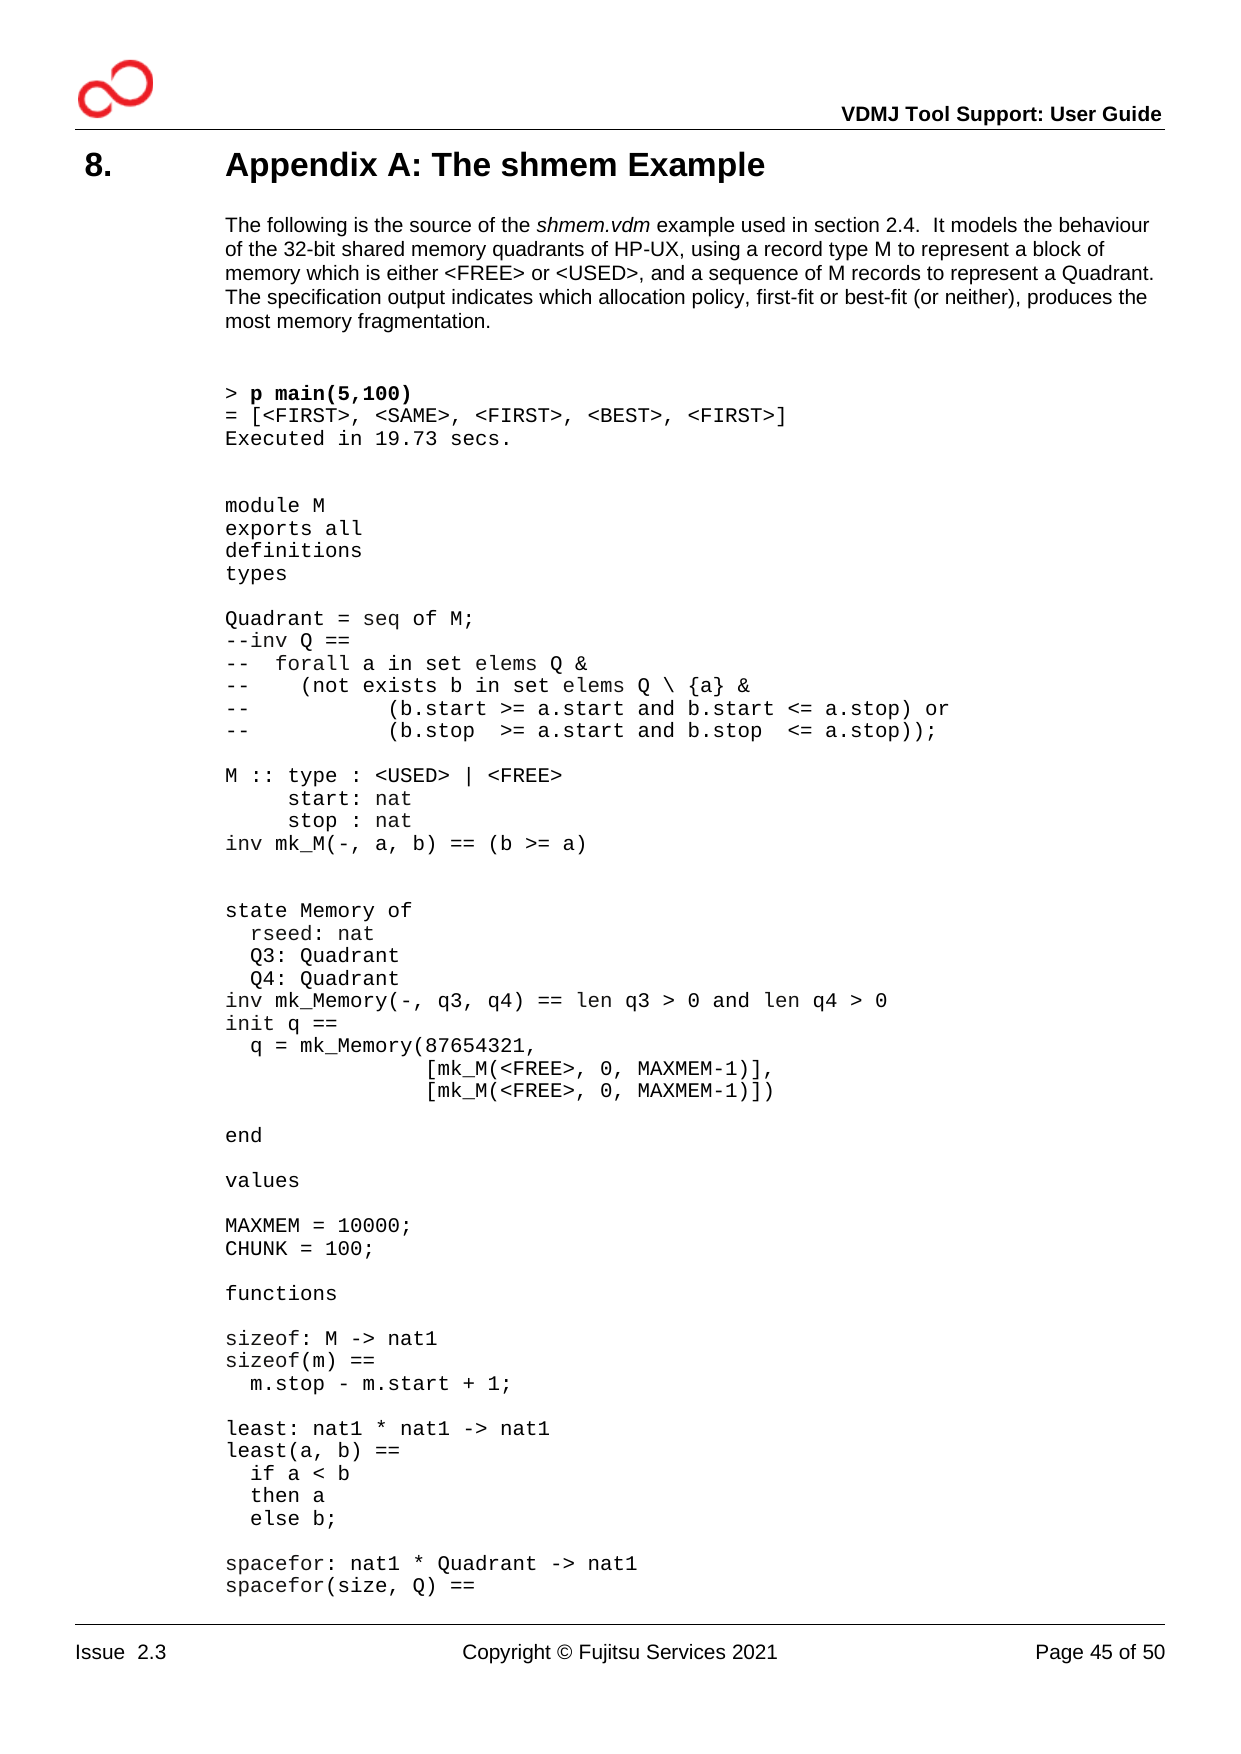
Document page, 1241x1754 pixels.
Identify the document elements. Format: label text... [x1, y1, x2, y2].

text -- (b.stop >= a.start and b.stop <= a.stop)); [225, 720, 1165, 742]
text inv mk_Memory(-, q3, q4) == len q3 > 0 and len q4 > 0 [225, 990, 1165, 1012]
text values [225, 1170, 1165, 1192]
text -- (not exists b in set elems Q \ {a} & [225, 675, 1165, 697]
text > p main(5,100) [225, 382, 1165, 405]
text [mk_M(<FREE>, 0, MAXMEM-1)]) [225, 1080, 1165, 1102]
subtitle Appendix A: The shmem Example [75, 145, 1165, 184]
text start: nat [225, 787, 1165, 810]
text module M [225, 495, 1165, 517]
text then a [225, 1485, 1165, 1507]
text [mk_M(<FREE>, 0, MAXMEM-1)], [225, 1057, 1165, 1080]
text MAXMEM = 10000; [225, 1215, 1165, 1237]
text least: nat1 * nat1 -> nat1 [225, 1417, 1165, 1440]
text Q3: Quadrant [225, 945, 1165, 967]
text functions [225, 1282, 1165, 1305]
text init q == [225, 1012, 1165, 1035]
text state Memory of [225, 900, 1165, 922]
text CHUNK = 100; [225, 1237, 1165, 1260]
text --inv Q == [225, 630, 1165, 652]
text if a < b [225, 1462, 1165, 1485]
text Quadrant = seq of M; [225, 607, 1165, 630]
text definitions [225, 540, 1165, 562]
text sizeof(m) == [225, 1350, 1165, 1372]
text stop : nat [225, 810, 1165, 832]
text spacefor: nat1 * Quadrant -> nat1 [225, 1552, 1165, 1575]
text rseed: nat [225, 922, 1165, 945]
text m.stop - m.start + 1; [225, 1372, 1165, 1395]
text Q4: Quadrant [225, 967, 1165, 990]
text end [225, 1125, 1165, 1147]
text The following is the source of the shmem.vdm example used in section 2.4. It models the behaviour of the 32-bit shared memory quadrants of HP-UX, using a record type M to represent a block of memory which is either <FREE> or <USED>, and a sequence of M records to represent a Quadrant. The specification output indicates which allocation policy, first-fit or best-fit (or neither), produces the most memory fragmentation. [225, 214, 1165, 333]
text else b; [225, 1507, 1165, 1530]
text -- (b.start >= a.start and b.start <= a.stop) or [225, 697, 1165, 720]
text -- forall a in set elems Q & [225, 652, 1165, 675]
text exports all [225, 517, 1165, 540]
text = [<FIRST>, <SAME>, <FIRST>, <BEST>, <FIRST>] [225, 405, 1165, 427]
text M :: type : <USED> | <FREE> [225, 765, 1165, 787]
text types [225, 562, 1165, 585]
text Executed in 19.73 secs. [225, 427, 1165, 450]
text spacefor(size, Q) == [225, 1575, 1165, 1597]
text sizeof: M -> nat1 [225, 1327, 1165, 1350]
text q = mk_Memory(87654321, [225, 1035, 1165, 1057]
picture [78, 52, 153, 128]
text inv mk_M(-, a, b) == (b >= a) [225, 832, 1165, 855]
text least(a, b) == [225, 1440, 1165, 1462]
